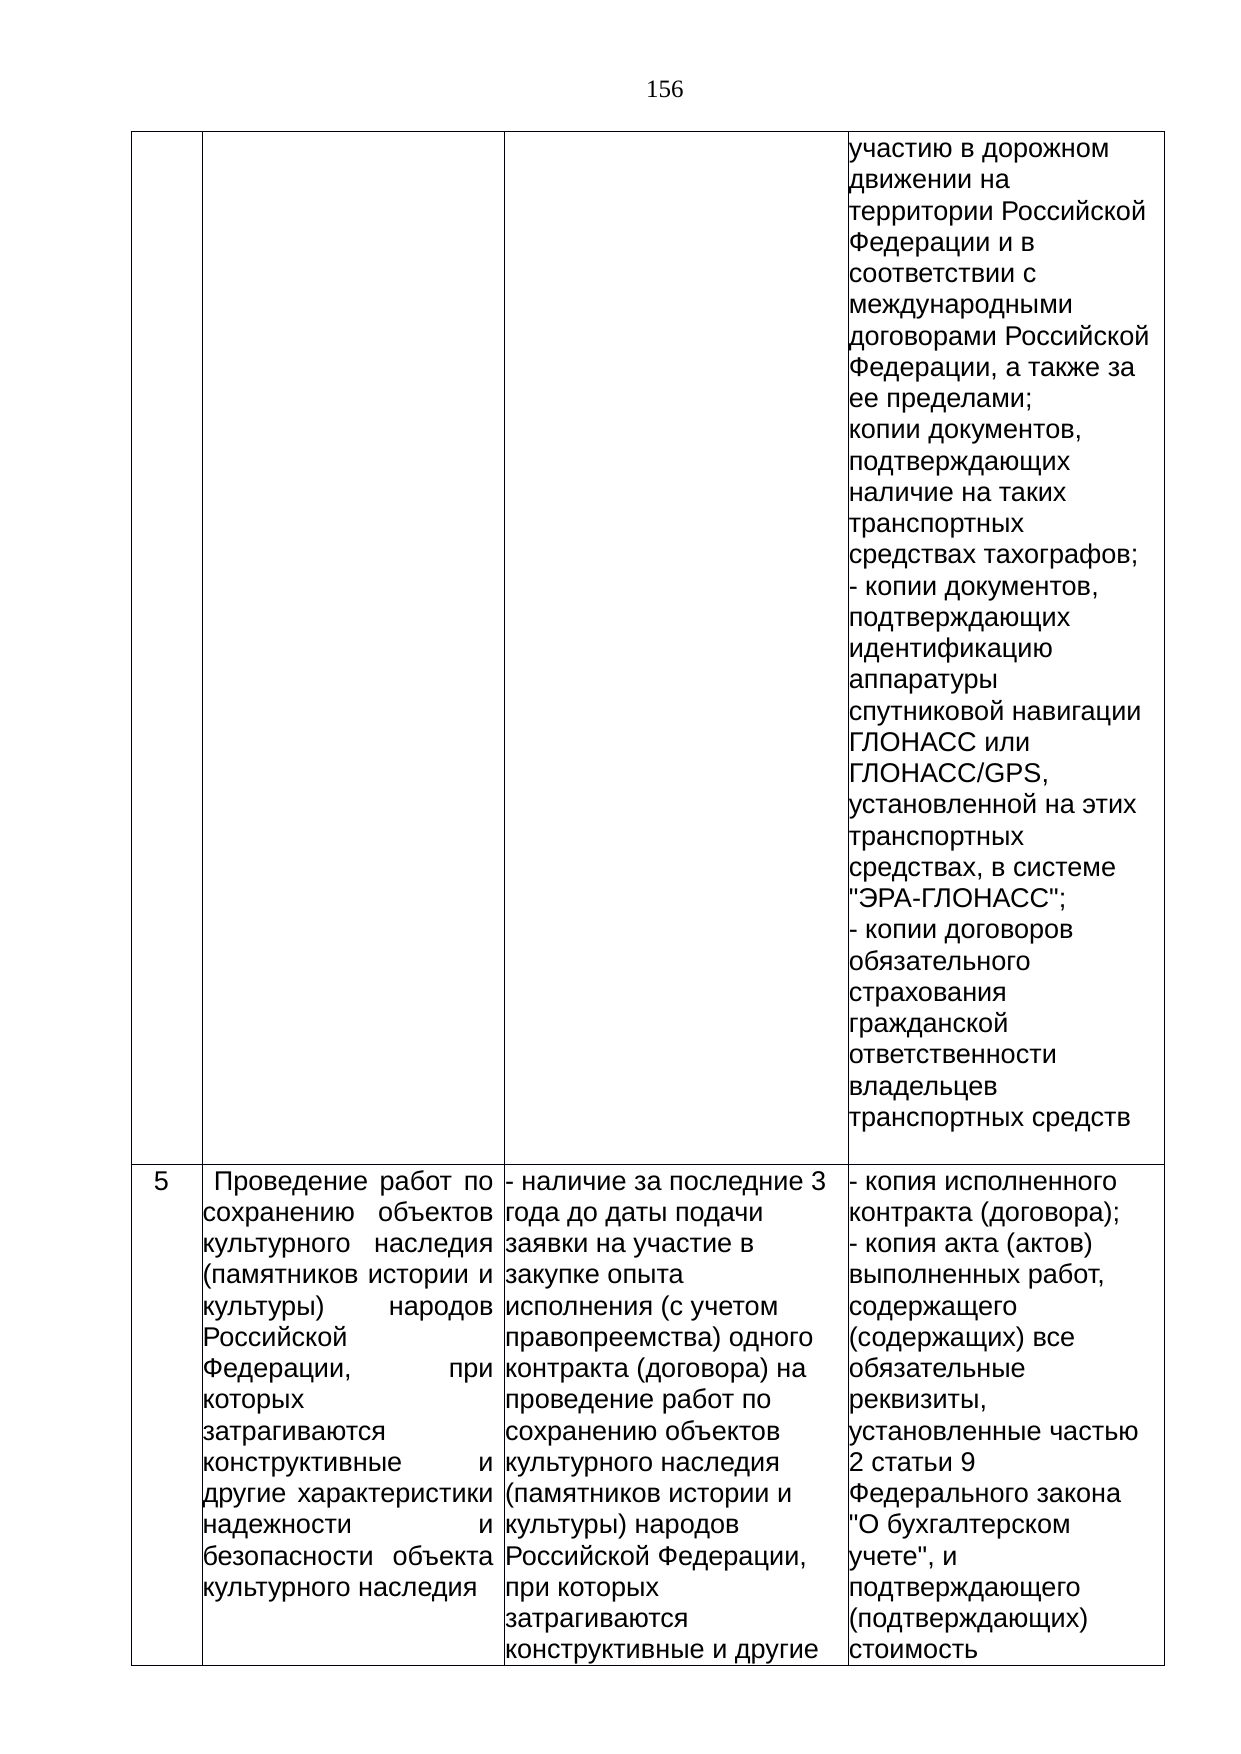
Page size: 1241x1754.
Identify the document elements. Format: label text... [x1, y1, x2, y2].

table_cell [132, 132, 202, 1163]
table_cell [203, 132, 504, 1163]
table_cell - наличие за последние 3 года до даты подачи заявки на участие в закупке опыта исполнения (с учетом правопреемства) одного контракта (договора) на проведение работ по сохранению объектов культурного наследия (памятников истории и культуры) народов Российской Федерации, при которых затрагиваются конструктивные и другие [505, 1165, 848, 1664]
table_cell [505, 132, 848, 1163]
table_cell 5 [132, 1165, 202, 1664]
table_cell - копия исполненного контракта (договора); - копия акта (актов) выполненных работ, содержащего (содержащих) все обязательные реквизиты, установленные частью 2 статьи 9 Федерального закона "О бухгалтерском учете", и подтверждающего (подтверждающих) стоимость [849, 1165, 1164, 1664]
table_cell Проведение работ по сохранению объектов культурного наследия (памятников истории и культуры) народов Российской Федерации, при которых затрагиваются конструктивные и другие характеристики надежности и безопасности объекта культурного наследия [203, 1165, 504, 1664]
table_cell участию в дорожном движении на территории Российской Федерации и в соответствии с международными договорами Российской Федерации, а также за ее пределами; копии документов, подтверждающих наличие на таких транспортных средствах тахографов; - копии документов, подтверждающих идентификацию аппаратуры спутниковой навигации ГЛОНАСС или ГЛОНАСС/GPS, установленной на этих транспортных средствах, в системе "ЭРА-ГЛОНАСС"; - копии договоров обязательного страхования гражданской ответственности владельцев транспортных средств [849, 132, 1164, 1163]
